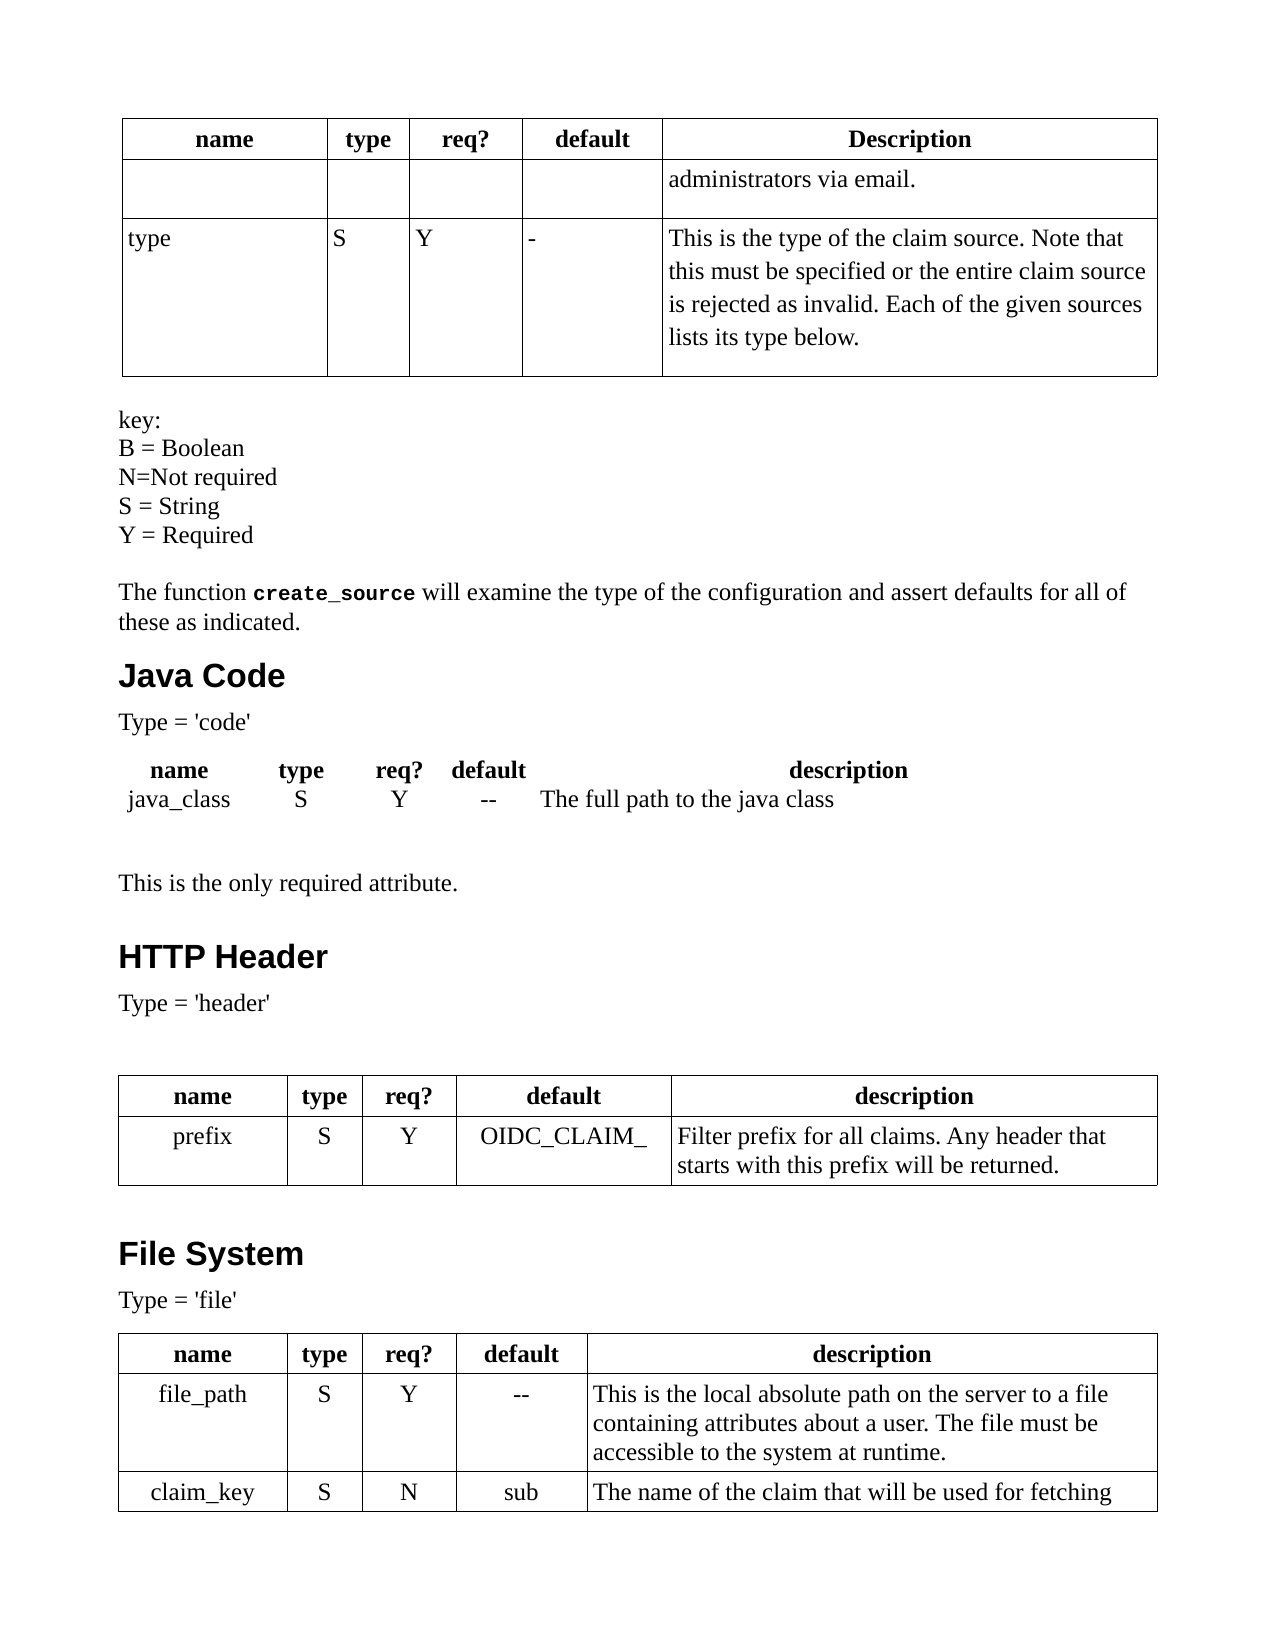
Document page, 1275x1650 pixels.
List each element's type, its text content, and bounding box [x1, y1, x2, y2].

table_cell N [363, 1472, 456, 1511]
table_cell Y [362, 784, 437, 821]
table_header req? [410, 119, 522, 158]
table_header name [119, 1334, 287, 1373]
table_header description [588, 1334, 1157, 1373]
table_cell S [288, 1374, 362, 1471]
table_cell - [523, 219, 662, 376]
table_header default [437, 755, 540, 784]
table_header default [457, 1334, 587, 1373]
table_header name [123, 119, 327, 158]
table_cell [523, 160, 662, 218]
text Type = 'code' [118, 707, 1157, 736]
table_header name [118, 755, 240, 784]
table_cell S [288, 1472, 362, 1511]
table_header description [672, 1076, 1157, 1116]
table_cell java_class [118, 784, 240, 821]
table_cell S [288, 1117, 362, 1184]
text Y = Required [118, 520, 1157, 548]
table_cell prefix [119, 1117, 287, 1184]
table_header type [288, 1334, 362, 1373]
text Type = 'file' [118, 1285, 1157, 1314]
table_header description [540, 755, 1157, 784]
table_cell type [123, 219, 327, 376]
table_header name [119, 1076, 287, 1116]
subtitle HTTP Header [118, 937, 1157, 975]
table_cell [410, 160, 522, 218]
table_header default [457, 1076, 671, 1116]
table_cell S [240, 784, 362, 821]
table_cell sub [457, 1472, 587, 1511]
text N=Not required [118, 462, 1157, 491]
table_cell -- [457, 1374, 587, 1471]
table_cell OIDC_CLAIM_ [457, 1117, 671, 1184]
table_cell The full path to the java class [540, 784, 1157, 821]
table_cell Filter prefix for all claims. Any header that starts with this prefix will be returned. [672, 1117, 1157, 1184]
table_cell The name of the claim that will be used for fetching [588, 1472, 1157, 1511]
table_cell This is the type of the claim source. Note that this must be specified or the entire claim source is rejected as invalid. Each of the given sources lists its type below. [663, 219, 1157, 376]
text key: [118, 405, 1157, 433]
table_cell [328, 160, 409, 218]
text The function create_source will examine the type of the configuration and assert defaults for all of these as indicated. [118, 577, 1157, 636]
table_cell Y [363, 1117, 456, 1184]
table_cell -- [437, 784, 540, 821]
text Type = 'header' [118, 988, 1157, 1017]
table_header Description [663, 119, 1157, 158]
table_header default [523, 119, 662, 158]
table_cell S [328, 219, 409, 376]
table_header req​? [363, 1076, 456, 1116]
table_header type [288, 1076, 362, 1116]
table_cell administrators via email. [663, 160, 1157, 218]
text This is the only required attribute. [118, 868, 1157, 897]
table_header req? [362, 755, 437, 784]
subtitle File System [118, 1234, 1157, 1273]
table_cell This is the local absolute path on the server to a file containing attributes about a user. The file must be accessible to the system at runtime. [588, 1374, 1157, 1471]
table_cell file_path [119, 1374, 287, 1471]
table_cell claim_key [119, 1472, 287, 1511]
table_cell Y [410, 219, 522, 376]
table_header req​? [363, 1334, 456, 1373]
table_cell Y [363, 1374, 456, 1471]
table_cell [123, 160, 327, 218]
table_header type [328, 119, 409, 158]
subtitle Java Code [118, 656, 1157, 695]
text B = Boolean [118, 433, 1157, 462]
table_header type [240, 755, 362, 784]
text S = String [118, 491, 1157, 520]
